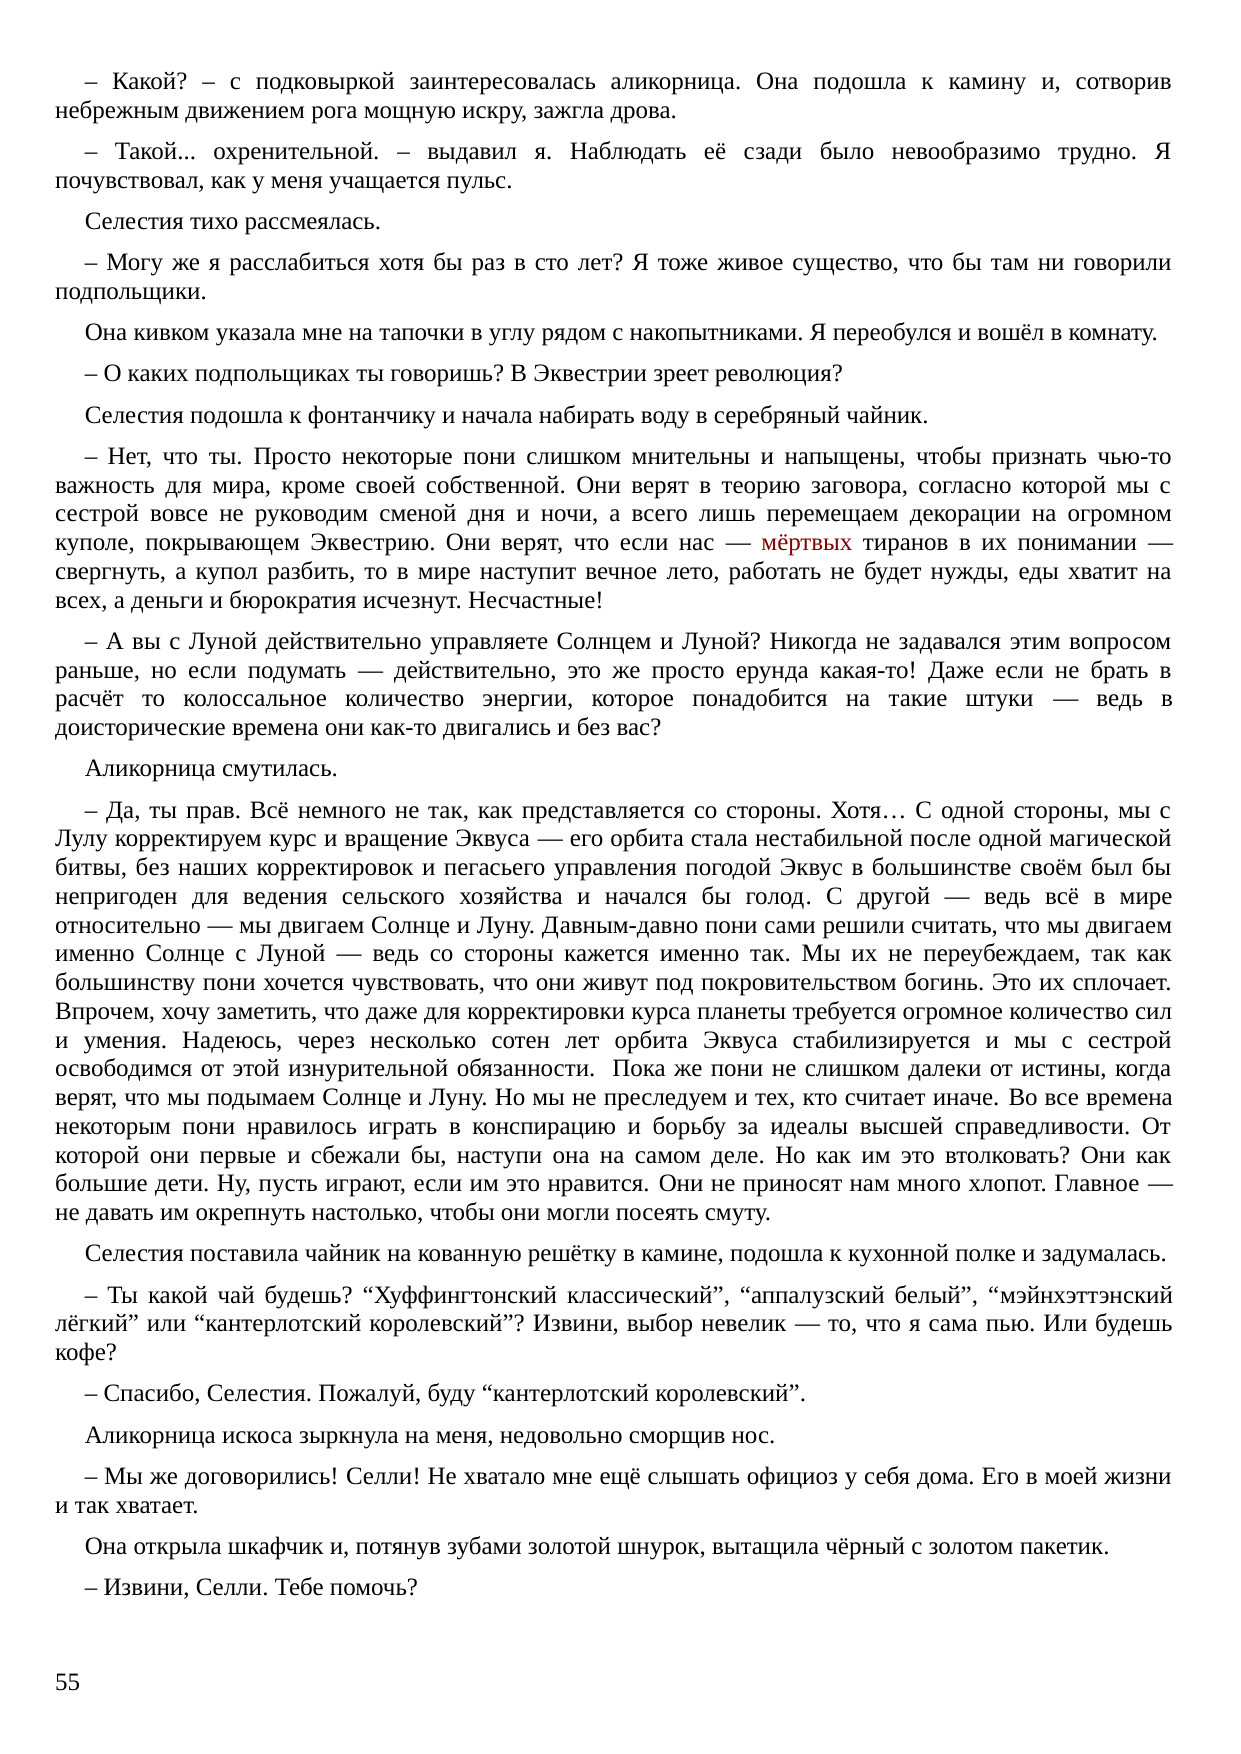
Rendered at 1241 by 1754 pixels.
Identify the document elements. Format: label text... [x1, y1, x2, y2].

text – Ты какой чай будешь? “Хуффингтонский классический”, “аппалузский белый”, “мэйнхэттэнский лёгкий” или “кантерлотский королевский”? Извини, выбор невелик — то, что я сама пью. Или будешь кофе? [55, 1280, 1173, 1366]
text – Какой? – с подковыркой заинтересовалась аликорница. Она подошла к камину и, сотворив небрежным движением рога мощную искру, зажгла дрова. [55, 66, 1173, 123]
text – Такой... охренительной. – выдавил я. Наблюдать её сзади было невообразимо трудно. Я почувствовал, как у меня учащается пульс. [55, 136, 1173, 193]
text – А вы с Луной действительно управляете Солнцем и Луной? Никогда не задавался этим вопросом раньше, но если подумать — действительно, это же просто ерунда какая-то! Даже если не брать в расчёт то колоссальное количество энергии, которое понадобится на такие штуки — ведь в доисторические времена они как-то двигались и без вас? [55, 626, 1173, 741]
text – Извини, Селли. Тебе помочь? [55, 1572, 1173, 1601]
text – Мы же договорились! Селли! Не хватало мне ещё слышать официоз у себя дома. Его в моей жизни и так хватает. [55, 1461, 1173, 1518]
text Аликорница смутилась. [55, 753, 1173, 782]
text – Могу же я расслабиться хотя бы раз в сто лет? Я тоже живое существо, что бы там ни говорили подпольщики. [55, 247, 1173, 305]
text – Да, ты прав. Всё немного не так, как представляется со стороны. Хотя… С одной стороны, мы с Лулу корректируем курс и вращение Эквуса — его орбита стала нестабильной после одной магической битвы, без наших корректировок и пегасьего управления погодой Эквус в большинстве своём был бы непригоден для ведения сельского хозяйства и начался бы голод. С другой — ведь всё в мире относительно — мы двигаем Солнце и Луну. Давным-давно пони сами решили считать, что мы двигаем именно Солнце с Луной — ведь со стороны кажется именно так. Мы их не переубеждаем, так как большинству пони хочется чувствовать, что они живут под покровительством богинь. Это их сплочает. Впрочем, хочу заметить, что даже для корректировки курса планеты требуется огромное количество сил и умения. Надеюсь, через несколько сотен лет орбита Эквуса стабилизируется и мы с сестрой освободимся от этой изнурительной обязанности. Пока же пони не слишком далеки от истины, когда верят, что мы подымаем Солнце и Луну. Но мы не преследуем и тех, кто считает иначе. Во все времена некоторым пони нравилось играть в конспирацию и борьбу за идеалы высшей справедливости. От которой они первые и сбежали бы, наступи она на самом деле. Но как им это втолковать? Они как большие дети. Ну, пусть играют, если им это нравится. Они не приносят нам много хлопот. Главное — не давать им окрепнуть настолько, чтобы они могли посеять смуту. [55, 795, 1173, 1226]
text Аликорница искоса зыркнула на меня, недовольно сморщив нос. [55, 1420, 1173, 1448]
text – О каких подпольщиках ты говоришь? В Эквестрии зреет революция? [55, 358, 1173, 387]
text Она открыла шкафчик и, потянув зубами золотой шнурок, вытащила чёрный с золотом пакетик. [55, 1531, 1173, 1560]
text – Спасибо, Селестия. Пожалуй, буду “кантерлотский королевский”. [55, 1378, 1173, 1407]
text Селестия подошла к фонтанчику и начала набирать воду в серебряный чайник. [55, 400, 1173, 428]
text – Нет, что ты. Просто некоторые пони слишком мнительны и напыщены, чтобы признать чью-то важность для мира, кроме своей собственной. Они верят в теорию заговора, согласно которой мы с сестрой вовсе не руководим сменой дня и ночи, а всего лишь перемещаем декорации на огромном куполе, покрывающем Эквестрию. Они верят, что если нас — мёртвых тиранов в их понимании — свергнуть, а купол разбить, то в мире наступит вечное лето, работать не будет нужды, еды хватит на всех, а деньги и бюрократия исчезнут. Несчастные! [55, 441, 1173, 613]
text Она кивком указала мне на тапочки в углу рядом с накопытниками. Я переобулся и вошёл в комнату. [55, 317, 1173, 346]
text Селестия поставила чайник на кованную решётку в камине, подошла к кухонной полке и задумалась. [55, 1238, 1173, 1267]
text Селестия тихо рассмеялась. [55, 206, 1173, 235]
